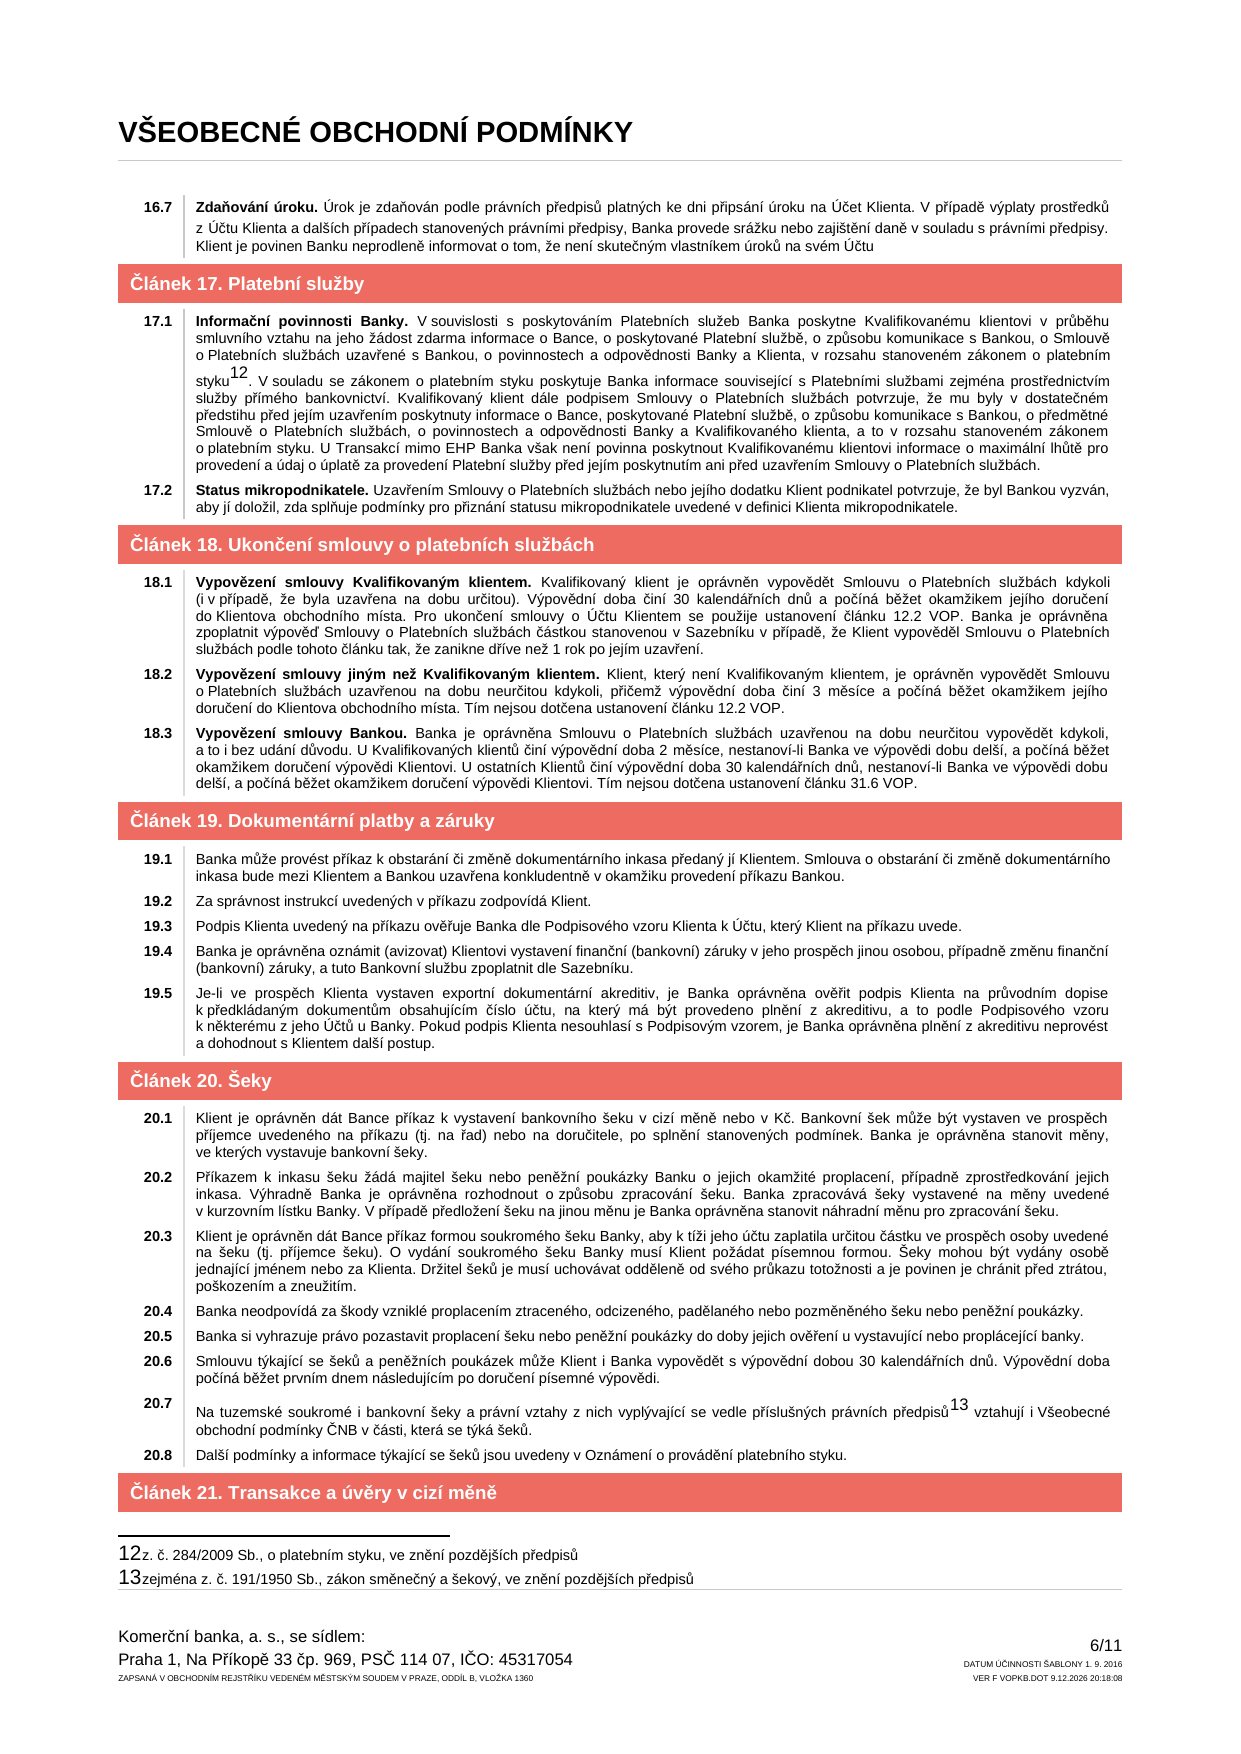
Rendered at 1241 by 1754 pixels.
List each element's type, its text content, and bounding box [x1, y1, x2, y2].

table_cell 20.6 [118, 1349, 183, 1391]
table_cell Článek 20. Šeky [118, 1062, 1122, 1100]
table_cell Článek 18. Ukončení smlouvy o platebních službách [118, 525, 1122, 564]
table_cell 19.2 [118, 888, 183, 913]
table_cell Banka je oprávněna oznámit (avizovat) Klientovi vystavení finanční (bankovní) záruky v jeho prospěch jinou osobou, případně změnu finanční (bankovní) záruky, a tuto Bankovní službu zpoplatnit dle Sazebníku. [185, 938, 1122, 980]
table_cell 16.7 [118, 195, 183, 258]
table_cell [118, 564, 1122, 570]
table_cell Smlouvu týkající se šeků a peněžních poukázek může Klient i Banka vypovědět s výpovědní dobou 30 kalendářních dnů. Výpovědní doba počíná běžet prvním dnem následujícím po doručení písemné výpovědi. [185, 1349, 1122, 1391]
table_cell Vypovězení smlouvy Kvalifikovaným klientem. Kvalifikovaný klient je oprávněn vypovědět Smlouvu o Platebních službách kdykoli (i v případě, že byla uzavřena na dobu určitou). Výpovědní doba činí 30 kalendářních dnů a počíná běžet okamžikem jejího doručení do Klientova obchodního místa. Pro ukončení smlouvy o Účtu Klientem se použije ustanovení článku 12.2 VOP. Banka je oprávněna zpoplatnit výpověď Smlouvy o Platebních službách částkou stanovenou v Sazebníku v případě, že Klient vypověděl Smlouvu o Platebních službách podle tohoto článku tak, že zanikne dříve než 1 rok po jejím uzavření. [185, 570, 1122, 662]
table_cell 20.1 [118, 1106, 183, 1164]
table_cell 20.2 [118, 1165, 183, 1223]
table_cell [118, 1056, 1122, 1062]
table_cell Status mikropodnikatele. Uzavřením Smlouvy o Platebních službách nebo jejího dodatku Klient podnikatel potvrzuje, že byl Bankou vyzván, aby jí doložil, zda splňuje podmínky pro přiznání statusu mikropodnikatele uvedené v definici Klienta mikropodnikatele. [185, 478, 1122, 519]
table_cell Zdaňování úroku. Úrok je zdaňován podle právních předpisů platných ke dni připsání úroku na Účet Klienta. V případě výplaty prostředků z Účtu Klienta a dalších případech stanovených právními předpisy, Banka provede srážku nebo zajištění daně v souladu s právními předpisy. Klient je povinen Banku neprodleně informovat o tom, že není skutečným vlastníkem úroků na svém Účtu [185, 195, 1122, 258]
table_cell [118, 303, 1122, 309]
table_cell Vypovězení smlouvy jiným než Kvalifikovaným klientem. Klient, který není Kvalifikovaným klientem, je oprávněn vypovědět Smlouvu o Platebních službách uzavřenou na dobu neurčitou kdykoli, přičemž výpovědní doba činí 3 měsíce a počíná běžet okamžikem jejího doručení do Klientova obchodního místa. Tím nejsou dotčena ustanovení článku 12.2 VOP. [185, 662, 1122, 721]
table_cell Banka neodpovídá za škody vzniklé proplacením ztraceného, odcizeného, padělaného nebo pozměněného šeku nebo peněžní poukázky. [185, 1299, 1122, 1324]
table_cell 17.1 [118, 309, 183, 477]
table_cell Na tuzemské soukromé i bankovní šeky a právní vztahy z nich vyplývající se vedle příslušných právních předpisů vztahují i Všeobecné obchodní podmínky ČNB v části, která se týká šeků. [185, 1391, 1122, 1442]
table_cell Klient je oprávněn dát Bance příkaz k vystavení bankovního šeku v cizí měně nebo v Kč. Bankovní šek může být vystaven ve prospěch příjemce uvedeného na příkazu (tj. na řad) nebo na doručitele, po splnění stanovených podmínek. Banka je oprávněna stanovit měny, ve kterých vystavuje bankovní šeky. [185, 1106, 1122, 1164]
table_cell 18.2 [118, 662, 183, 721]
table_cell Článek 17. Platební služby [118, 264, 1122, 303]
table_cell [118, 1100, 1122, 1106]
table_cell [118, 1512, 1122, 1518]
table_cell Další podmínky a informace týkající se šeků jsou uvedeny v Oznámení o provádění platebního styku. [185, 1442, 1122, 1467]
table_cell Článek 21. Transakce a úvěry v cizí měně [118, 1473, 1122, 1512]
table_cell Banka si vyhrazuje právo pozastavit proplacení šeku nebo peněžní poukázky do doby jejich ověření u vystavující nebo proplácející banky. [185, 1324, 1122, 1349]
table_cell 19.5 [118, 980, 183, 1056]
table_cell 19.4 [118, 938, 183, 980]
table_cell [118, 1467, 1122, 1473]
table_cell 18.1 [118, 570, 183, 662]
table_cell 20.4 [118, 1299, 183, 1324]
table_cell [118, 840, 1122, 846]
table_cell 17.2 [118, 478, 183, 519]
table_cell [118, 519, 1122, 525]
table_cell Za správnost instrukcí uvedených v příkazu zodpovídá Klient. [185, 888, 1122, 913]
table_cell Podpis Klienta uvedený na příkazu ověřuje Banka dle Podpisového vzoru Klienta k Účtu, který Klient na příkazu uvede. [185, 913, 1122, 938]
table_cell 19.3 [118, 913, 183, 938]
table_cell Příkazem k inkasu šeku žádá majitel šeku nebo peněžní poukázky Banku o jejich okamžité proplacení, případně zprostředkování jejich inkasa. Výhradně Banka je oprávněna rozhodnout o způsobu zpracování šeku. Banka zpracovává šeky vystavené na měny uvedené v kurzovním lístku Banky. V případě předložení šeku na jinou měnu je Banka oprávněna stanovit náhradní měnu pro zpracování šeku. [185, 1165, 1122, 1223]
table_cell Vypovězení smlouvy Bankou. Banka je oprávněna Smlouvu o Platebních službách uzavřenou na dobu neurčitou vypovědět kdykoli, a to i bez udání důvodu. U Kvalifikovaných klientů činí výpovědní doba 2 měsíce, nestanoví-li Banka ve výpovědi dobu delší, a počíná běžet okamžikem doručení výpovědi Klientovi. U ostatních Klientů činí výpovědní doba 30 kalendářních dnů, nestanoví-li Banka ve výpovědi dobu delší, a počíná běžet okamžikem doručení výpovědi Klientovi. Tím nejsou dotčena ustanovení článku 31.6 VOP. [185, 721, 1122, 796]
table_cell 20.8 [118, 1442, 183, 1467]
table_cell 19.1 [118, 846, 183, 888]
table_cell 18.3 [118, 721, 183, 796]
table_cell 20.3 [118, 1223, 183, 1299]
table_cell 20.7 [118, 1391, 183, 1442]
table_cell Klient je oprávněn dát Bance příkaz formou soukromého šeku Banky, aby k tíži jeho účtu zaplatila určitou částku ve prospěch osoby uvedené na šeku (tj. příjemce šeku). O vydání soukromého šeku Banky musí Klient požádat písemnou formou. Šeky mohou být vydány osobě jednající jménem nebo za Klienta. Držitel šeků je musí uchovávat odděleně od svého průkazu totožnosti a je povinen je chránit před ztrátou, poškozením a zneužitím. [185, 1223, 1122, 1299]
table_cell Banka může provést příkaz k obstarání či změně dokumentárního inkasa předaný jí Klientem. Smlouva o obstarání či změně dokumentárního inkasa bude mezi Klientem a Bankou uzavřena konkludentně v okamžiku provedení příkazu Bankou. [185, 846, 1122, 888]
table_cell Informační povinnosti Banky. V souvislosti s poskytováním Platebních služeb Banka poskytne Kvalifikovanému klientovi v průběhu smluvního vztahu na jeho žádost zdarma informace o Bance, o poskytované Platební službě, o způsobu komunikace s Bankou, o Smlouvě o Platebních službách uzavřené s Bankou, o povinnostech a odpovědnosti Banky a Klienta, v rozsahu stanoveném zákonem o platebním styku. V souladu se zákonem o platebním styku poskytuje Banka informace související s Platebními službami zejména prostřednictvím služby přímého bankovnictví. Kvalifikovaný klient dále podpisem Smlouvy o Platebních službách potvrzuje, že mu byly v dostatečném předstihu před jejím uzavřením poskytnuty informace o Bance, poskytované Platební službě, o způsobu komunikace s Bankou, o předmětné Smlouvě o Platebních službách, o povinnostech a odpovědnosti Banky a Kvalifikovaného klienta, a to v rozsahu stanoveném zákonem o platebním styku. U Transakcí mimo EHP Banka však není povinna poskytnout Kvalifikovanému klientovi informace o maximální lhůtě pro provedení a údaj o úplatě za provedení Platební služby před jejím poskytnutím ani před uzavřením Smlouvy o Platebních službách. [185, 309, 1122, 477]
table_cell 20.5 [118, 1324, 183, 1349]
table_cell Článek 19. Dokumentární platby a záruky [118, 802, 1122, 840]
table_cell [118, 258, 1122, 264]
table_cell Je-li ve prospěch Klienta vystaven exportní dokumentární akreditiv, je Banka oprávněna ověřit podpis Klienta na průvodním dopise k předkládaným dokumentům obsahujícím číslo účtu, na který má být provedeno plnění z akreditivu, a to podle Podpisového vzoru k některému z jeho Účtů u Banky. Pokud podpis Klienta nesouhlasí s Podpisovým vzorem, je Banka oprávněna plnění z akreditivu neprovést a dohodnout s Klientem další postup. [185, 980, 1122, 1056]
table_cell [118, 796, 1122, 802]
